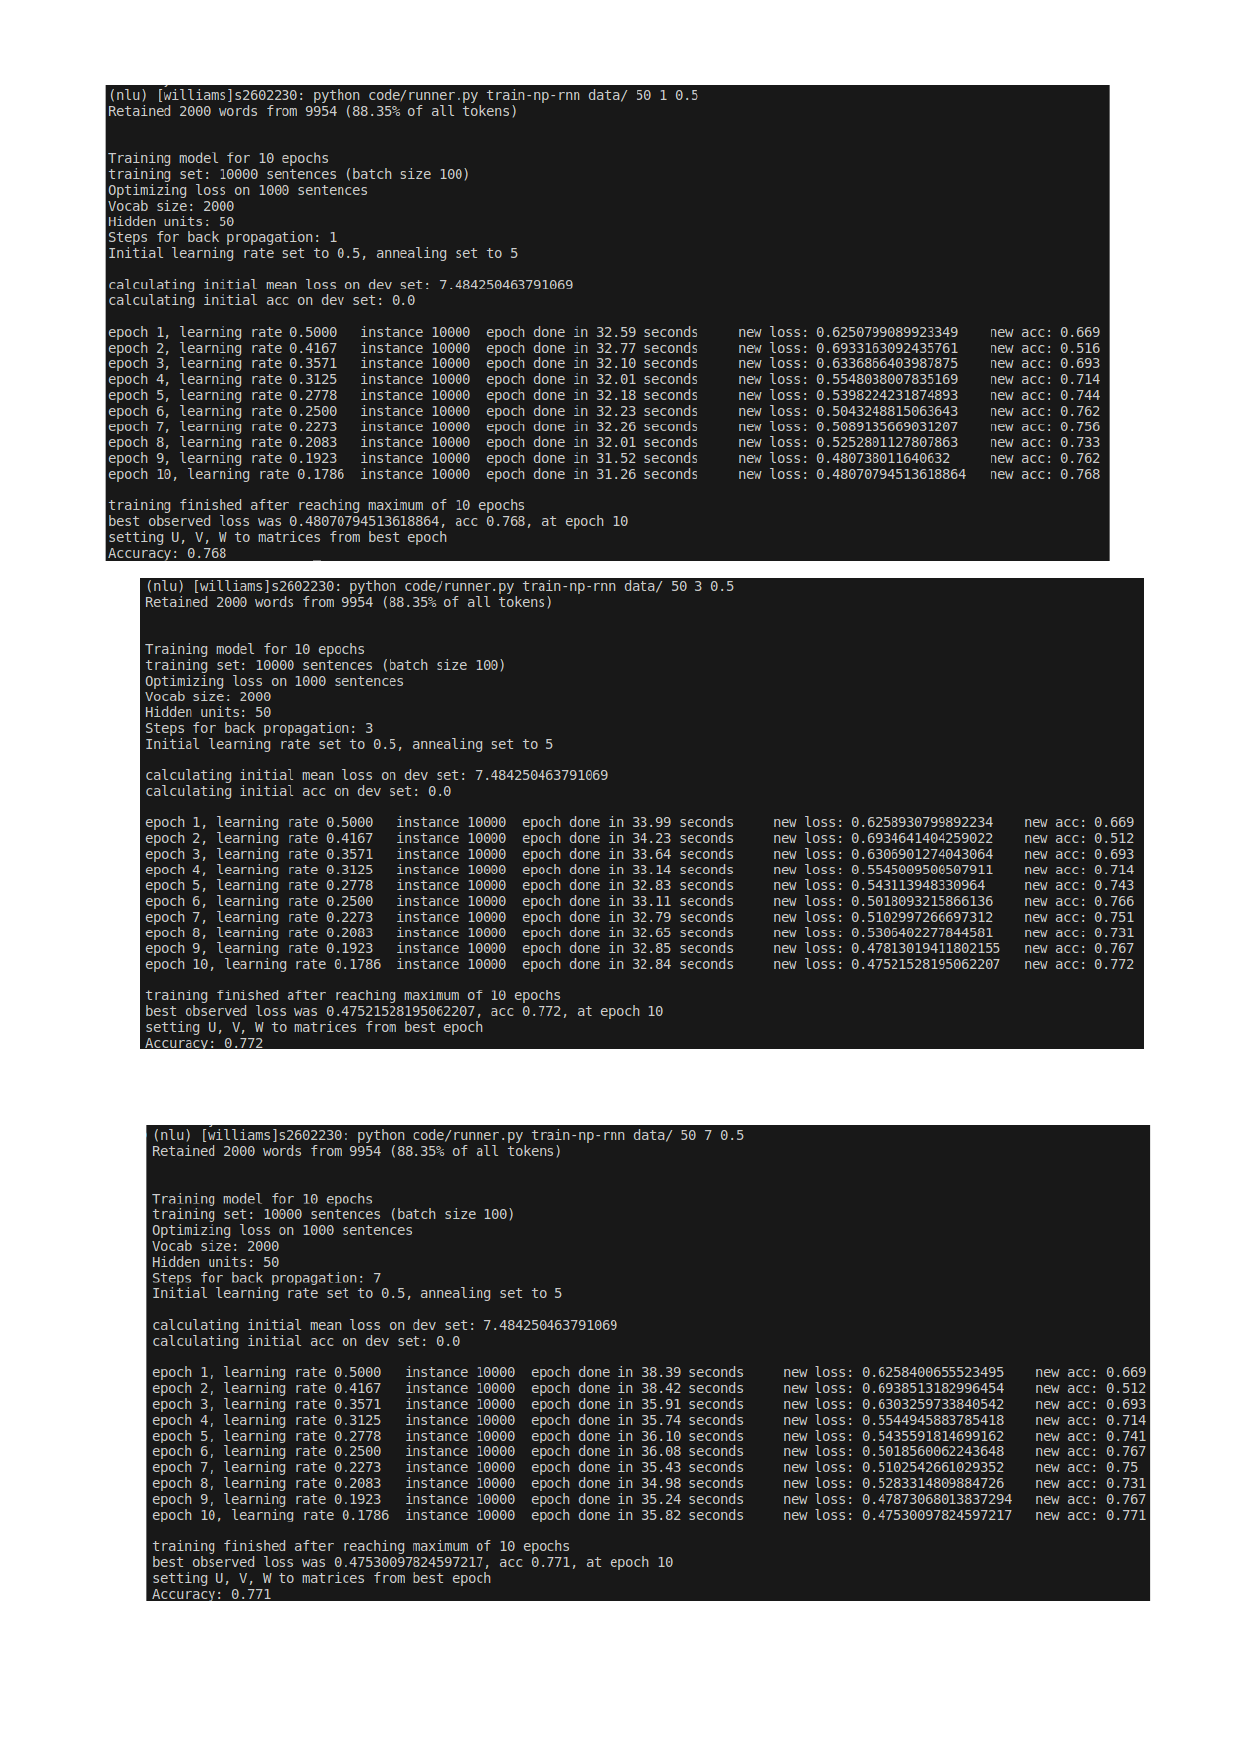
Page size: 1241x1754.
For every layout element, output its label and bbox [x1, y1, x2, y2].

picture [105, 85, 1110, 561]
picture [140, 578, 1144, 1049]
picture [146, 1125, 1151, 1601]
